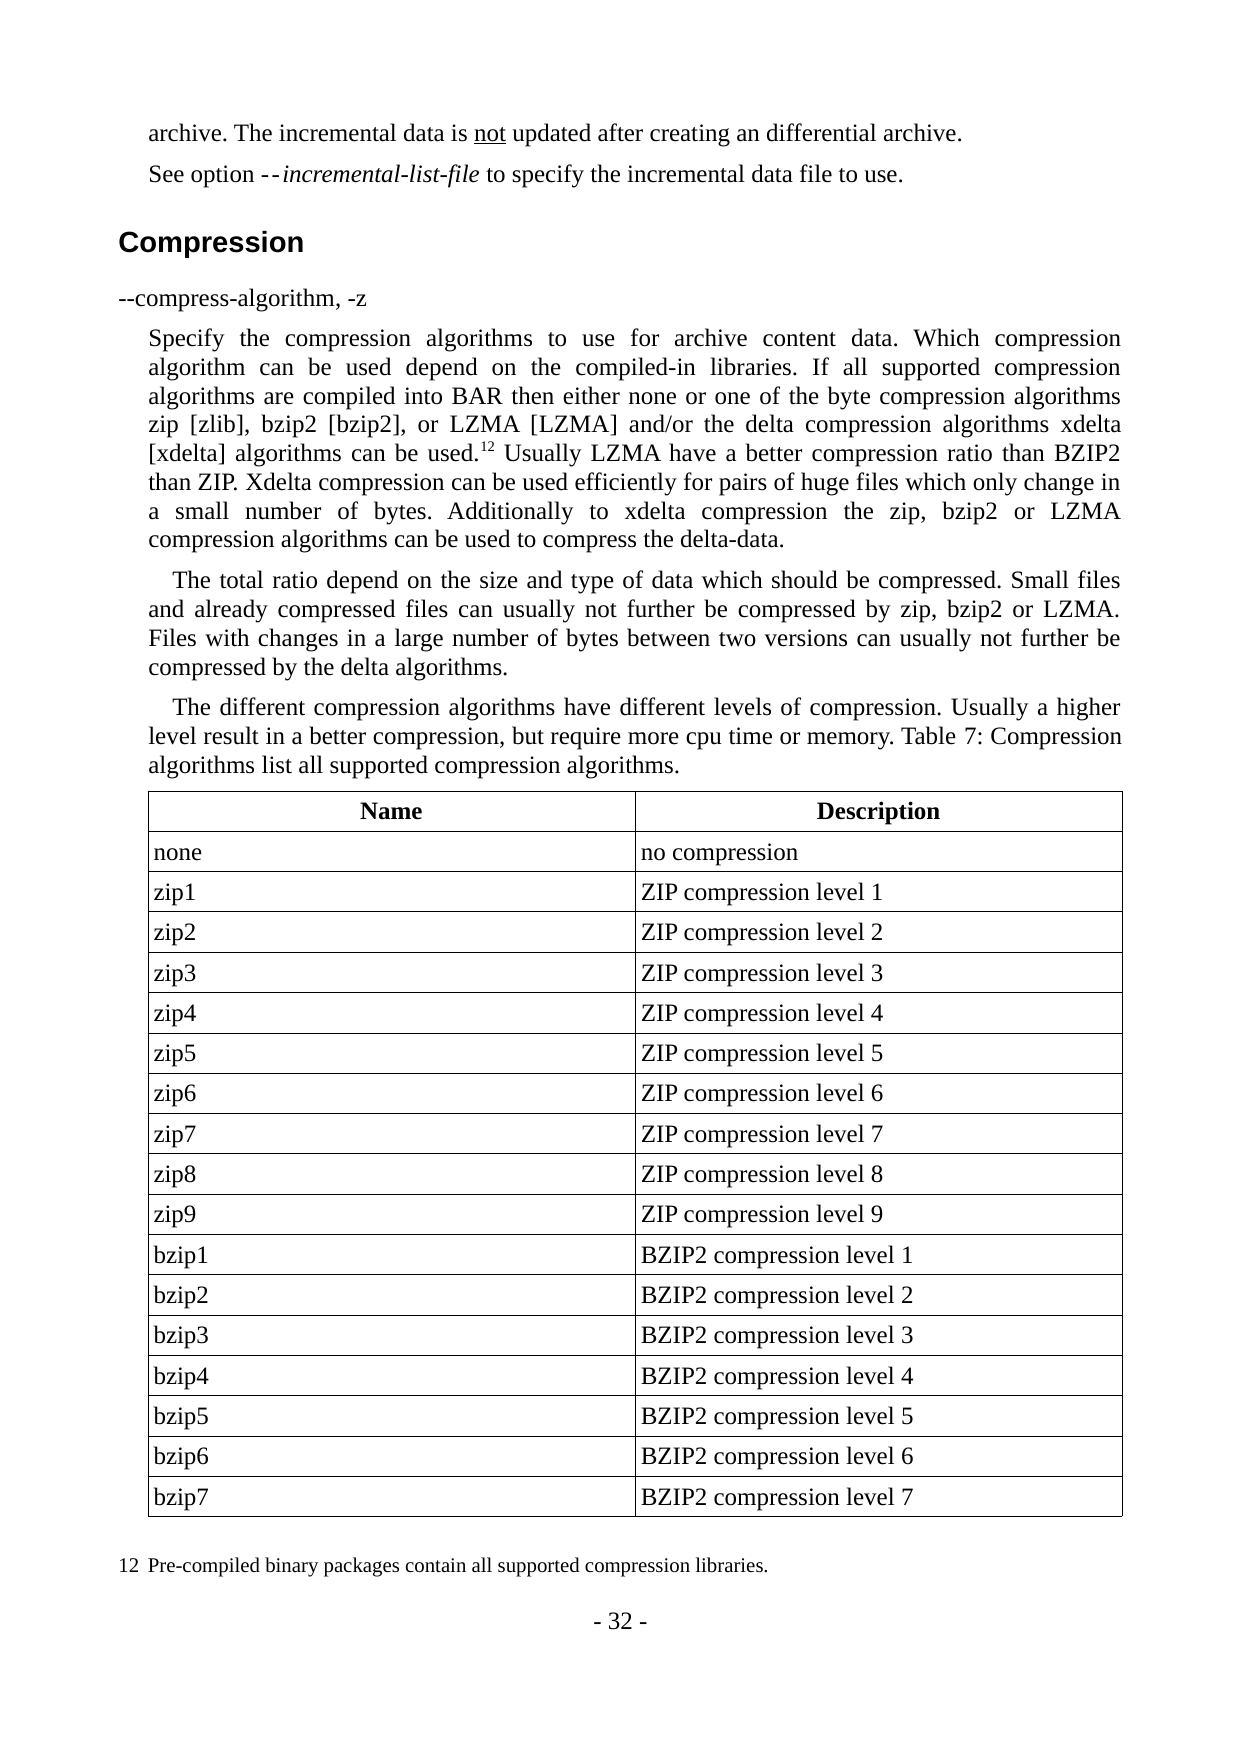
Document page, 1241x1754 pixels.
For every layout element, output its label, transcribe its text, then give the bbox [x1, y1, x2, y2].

table_cell ZIP compression level 8 [636, 1154, 1122, 1194]
table_cell none [149, 832, 635, 871]
table_cell ZIP compression level 7 [636, 1114, 1122, 1153]
table_cell bzip2 [149, 1275, 635, 1314]
table_cell ZIP compression level 5 [636, 1034, 1122, 1073]
table_cell BZIP2 compression level 2 [636, 1275, 1122, 1314]
table_cell bzip5 [149, 1396, 635, 1436]
table_cell ZIP compression level 6 [636, 1074, 1122, 1113]
table_cell zip2 [149, 912, 635, 952]
table_cell BZIP2 compression level 6 [636, 1437, 1122, 1476]
table_cell bzip7 [149, 1477, 635, 1516]
table_cell ZIP compression level 3 [636, 953, 1122, 992]
table_cell zip3 [149, 953, 635, 992]
table_cell ZIP compression level 1 [636, 872, 1122, 911]
table_cell ZIP compression level 2 [636, 912, 1122, 952]
table_cell BZIP2 compression level 3 [636, 1316, 1122, 1355]
text archive. The incremental data is not updated after creating an differential archive. [148, 118, 1122, 147]
title --compress-algorithm, -z [118, 283, 1122, 311]
table_cell bzip6 [149, 1437, 635, 1476]
table_cell zip8 [149, 1154, 635, 1194]
table_cell BZIP2 compression level 1 [636, 1235, 1122, 1274]
table_cell zip4 [149, 993, 635, 1032]
table_cell ZIP compression level 4 [636, 993, 1122, 1032]
table_header Name [149, 792, 635, 831]
text The different compression algorithms have different levels of compression. Usually a higher level result in a better compression, but require more cpu time or memory. Table 7: Compression algorithms list all supported compression algorithms. [148, 692, 1122, 778]
table_cell BZIP2 compression level 7 [636, 1477, 1122, 1516]
text The total ratio depend on the size and type of data which should be compressed. Small files and already compressed files can usually not further be compressed by zip, bzip2 or LZMA. Files with changes in a large number of bytes between two versions can usually not further be compressed by the delta algorithms. [148, 565, 1122, 680]
table_header Description [636, 792, 1122, 831]
subtitle Compression [118, 224, 1122, 258]
table_cell zip9 [149, 1195, 635, 1234]
table_cell ZIP compression level 9 [636, 1195, 1122, 1234]
table_cell no compression [636, 832, 1122, 871]
table_cell BZIP2 compression level 4 [636, 1356, 1122, 1395]
text Pre-compiled binary packages contain all supported compression libraries. [118, 1553, 1122, 1577]
table_cell bzip4 [149, 1356, 635, 1395]
text Specify the compression algorithms to use for archive content data. Which compression algorithm can be used depend on the compiled-in libraries. If all supported compression algorithms are compiled into BAR then either none or one of the byte compression algorithms zip [zlib], bzip2 [bzip2], or LZMA [LZMA] and/or the delta compression algorithms xdelta [xdelta] algorithms can be used. Usually LZMA have a better compression ratio than BZIP2 than ZIP. Xdelta compression can be used efficiently for pairs of huge files which only change in a small number of bytes. Additionally to xdelta compression the zip, bzip2 or LZMA compression algorithms can be used to compress the delta-data. [148, 323, 1122, 553]
text See option ‑‑incremental-list-file to specify the incremental data file to use. [148, 159, 1122, 188]
table_cell zip6 [149, 1074, 635, 1113]
table_cell bzip1 [149, 1235, 635, 1274]
table_cell zip7 [149, 1114, 635, 1153]
table_cell zip1 [149, 872, 635, 911]
table_cell zip5 [149, 1034, 635, 1073]
table_cell BZIP2 compression level 5 [636, 1396, 1122, 1436]
table_cell bzip3 [149, 1316, 635, 1355]
